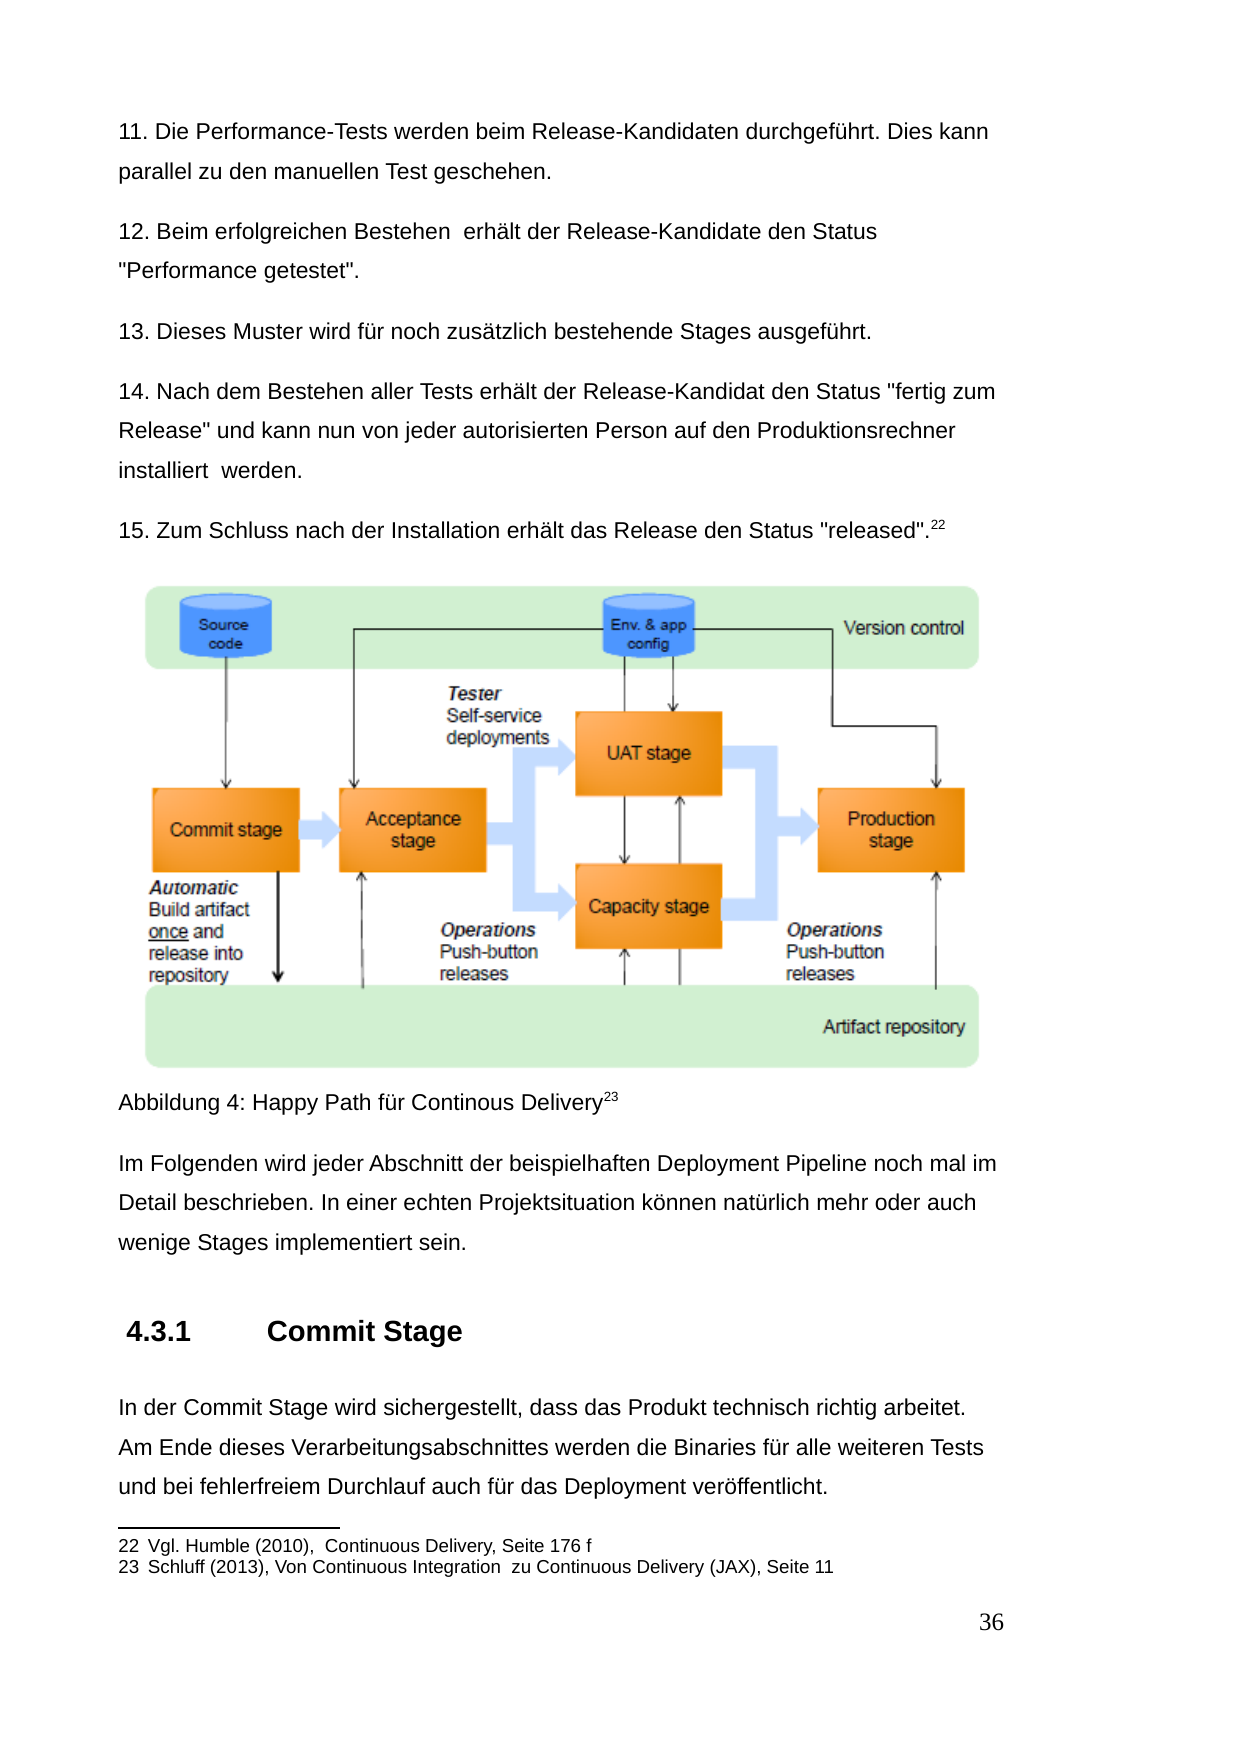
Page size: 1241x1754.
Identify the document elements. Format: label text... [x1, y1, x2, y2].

picture [136, 577, 987, 1076]
text 12. Beim erfolgreichen Bestehen erhält der Release-Kandidate den Status "Performance getestet". [118, 218, 1004, 284]
text 15. Zum Schluss nach der Installation erhält das Release den Status "released". [118, 517, 1004, 544]
text In der Commit Stage wird sichergestellt, dass das Produkt technisch richtig arbeitet. Am Ende dieses Verarbeitungsabschnittes werden die Binaries für alle weiteren Tests und bei fehlerfreiem Durchlauf auch für das Deployment veröffentlicht. [118, 1394, 1004, 1499]
subtitle Commit Stage [118, 1314, 1004, 1347]
text Schluff (2013), Von Continuous Integration zu Continuous Delivery (JAX), Seite 11 [118, 1556, 1004, 1578]
text 14. Nach dem Bestehen aller Tests erhält der Release-Kandidat den Status "fertig zum Release" und kann nun von jeder autorisierten Person auf den Produktionsrechner installiert werden. [118, 378, 1004, 483]
text 13. Dieses Muster wird für noch zusätzlich bestehende Stages ausgeführt. [118, 318, 1004, 344]
text Abbildung 4: Happy Path für Continous Delivery [118, 1076, 1004, 1116]
text 11. Die Performance-Tests werden beim Release-Kandidaten durchgeführt. Dies kann parallel zu den manuellen Test geschehen. [118, 118, 1004, 184]
text Vgl. Humble (2010), Continuous Delivery, Seite 176 f [118, 1534, 1004, 1556]
text Im Folgenden wird jeder Abschnitt der beispielhaften Deployment Pipeline noch mal im Detail beschrieben. In einer echten Projektsituation können natürlich mehr oder auch wenige Stages implementiert sein. [118, 1149, 1004, 1255]
